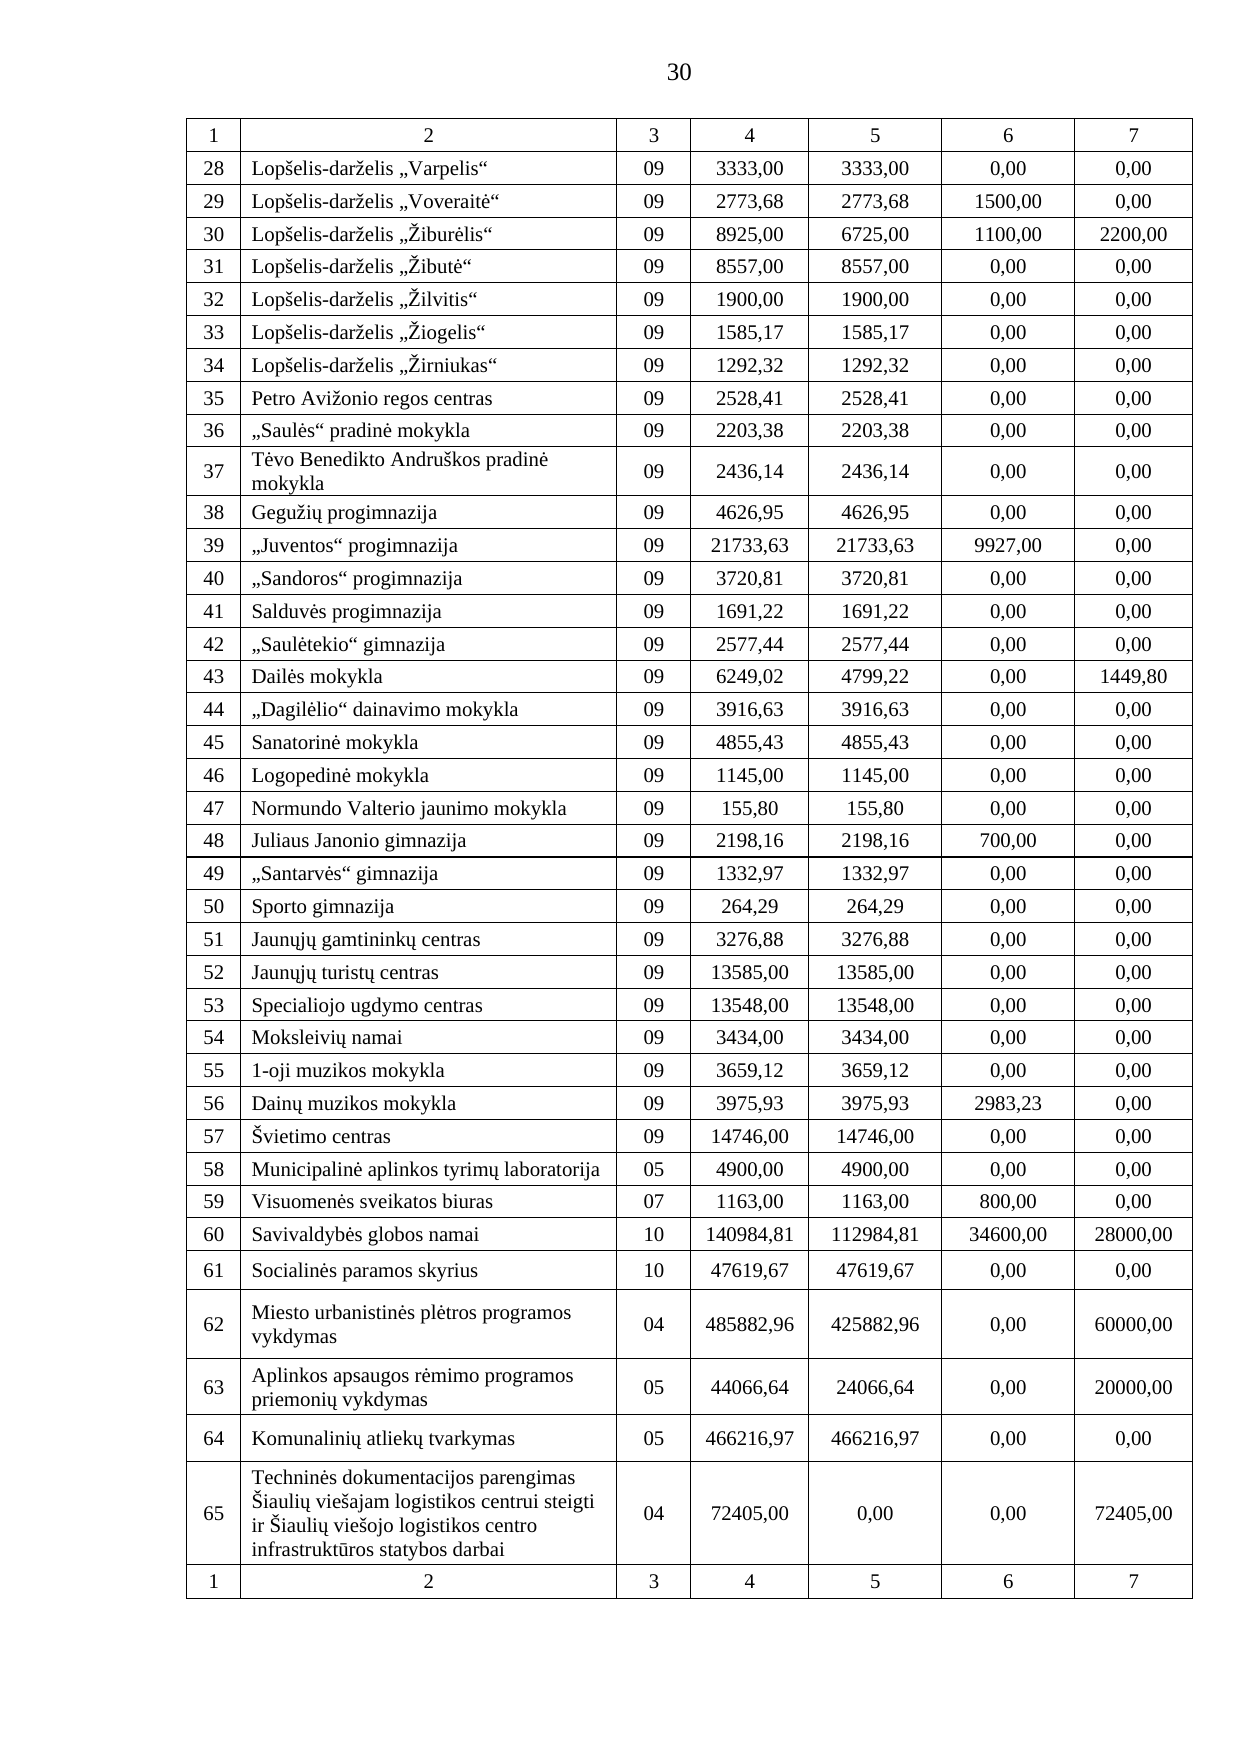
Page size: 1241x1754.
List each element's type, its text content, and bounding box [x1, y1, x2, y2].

table_cell 0,00 [1075, 923, 1192, 955]
table_cell 32 [187, 283, 240, 315]
table_cell 0,00 [1075, 1186, 1192, 1217]
table_cell 3720,81 [691, 562, 808, 594]
table_cell 0,00 [942, 349, 1074, 381]
table_cell 2198,16 [809, 825, 941, 856]
table_cell 0,00 [942, 382, 1074, 413]
table_cell 4626,95 [691, 496, 808, 528]
table_cell 39 [187, 529, 240, 561]
table_cell 41 [187, 595, 240, 627]
table_cell 2436,14 [691, 447, 808, 495]
table_cell 466216,97 [809, 1415, 941, 1461]
table_cell 0,00 [942, 316, 1074, 348]
table_cell 5 [809, 1565, 941, 1598]
table_cell 1145,00 [809, 759, 941, 791]
table_cell 0,00 [1075, 496, 1192, 528]
table_cell Lopšelis-darželis „Varpelis“ [241, 152, 616, 184]
table_cell 0,00 [942, 250, 1074, 282]
table_cell 64 [187, 1415, 240, 1461]
table_cell 48 [187, 825, 240, 856]
table_cell 1900,00 [691, 283, 808, 315]
table_cell 0,00 [1075, 858, 1192, 889]
table_cell 0,00 [942, 496, 1074, 528]
table_cell 54 [187, 1021, 240, 1053]
table_cell 33 [187, 316, 240, 348]
table_cell 6725,00 [809, 218, 941, 249]
table_cell Gegužių progimnazija [241, 496, 616, 528]
table_cell 09 [617, 185, 690, 217]
table_cell Municipalinė aplinkos tyrimų laboratorija [241, 1153, 616, 1184]
table_cell 2203,38 [691, 415, 808, 446]
table_cell 0,00 [942, 858, 1074, 889]
table_cell 1332,97 [691, 858, 808, 889]
table_cell 1 [187, 1565, 240, 1598]
table_cell Tėvo Benedikto Andruškos pradinė mokykla [241, 447, 616, 495]
table_cell 6 [942, 119, 1074, 151]
table_cell 09 [617, 890, 690, 922]
table_cell 0,00 [1075, 316, 1192, 348]
table_cell 485882,96 [691, 1290, 808, 1358]
table_cell 2528,41 [691, 382, 808, 413]
table_cell 1145,00 [691, 759, 808, 791]
table_cell 466216,97 [691, 1415, 808, 1461]
table_cell 09 [617, 283, 690, 315]
table_cell 60 [187, 1218, 240, 1250]
table_cell 09 [617, 923, 690, 955]
table_cell 1100,00 [942, 218, 1074, 249]
table_cell 51 [187, 923, 240, 955]
table_cell 0,00 [942, 1021, 1074, 1053]
table_cell 13585,00 [691, 956, 808, 988]
table_cell Socialinės paramos skyrius [241, 1251, 616, 1289]
table_cell 05 [617, 1359, 690, 1414]
table_cell 47619,67 [809, 1251, 941, 1289]
table_cell 49 [187, 858, 240, 889]
table_cell 09 [617, 152, 690, 184]
table_cell 09 [617, 693, 690, 725]
table_cell 0,00 [1075, 283, 1192, 315]
table_cell 09 [617, 1021, 690, 1053]
table_cell 2983,23 [942, 1087, 1074, 1119]
table_cell 0,00 [942, 661, 1074, 692]
table_cell 800,00 [942, 1186, 1074, 1217]
table_cell „Saulės“ pradinė mokykla [241, 415, 616, 446]
table_cell 0,00 [942, 283, 1074, 315]
table_cell 09 [617, 628, 690, 659]
table_cell 52 [187, 956, 240, 988]
table_cell 05 [617, 1415, 690, 1461]
table_cell 29 [187, 185, 240, 217]
table_cell 0,00 [942, 1290, 1074, 1358]
table_cell 21733,63 [809, 529, 941, 561]
table_cell 0,00 [1075, 759, 1192, 791]
table_cell 1 [187, 119, 240, 151]
table_cell 05 [617, 1153, 690, 1184]
table_cell Miesto urbanistinės plėtros programos vykdymas [241, 1290, 616, 1358]
table_cell 0,00 [1075, 562, 1192, 594]
table_cell 2528,41 [809, 382, 941, 413]
table_cell 09 [617, 218, 690, 249]
table_cell 44066,64 [691, 1359, 808, 1414]
table_cell 5 [809, 119, 941, 151]
table_cell 09 [617, 382, 690, 413]
table_cell 0,00 [1075, 1021, 1192, 1053]
table_cell 09 [617, 562, 690, 594]
table_cell 53 [187, 989, 240, 1020]
table_cell 0,00 [942, 415, 1074, 446]
table_cell „Sandoros“ progimnazija [241, 562, 616, 594]
table_cell 13548,00 [691, 989, 808, 1020]
table_cell 09 [617, 1087, 690, 1119]
table_cell 425882,96 [809, 1290, 941, 1358]
table_cell 0,00 [942, 562, 1074, 594]
table_cell 0,00 [1075, 1415, 1192, 1461]
table_cell 2200,00 [1075, 218, 1192, 249]
table_cell 700,00 [942, 825, 1074, 856]
table_cell Sporto gimnazija [241, 890, 616, 922]
table_cell 0,00 [1075, 1054, 1192, 1086]
table_cell 0,00 [1075, 529, 1192, 561]
table_cell Lopšelis-darželis „Žibutė“ [241, 250, 616, 282]
table_cell 04 [617, 1290, 690, 1358]
table_cell 09 [617, 989, 690, 1020]
table_cell Logopedinė mokykla [241, 759, 616, 791]
table_cell 0,00 [1075, 792, 1192, 823]
table_cell 13548,00 [809, 989, 941, 1020]
table_cell Sanatorinė mokykla [241, 726, 616, 758]
table_cell 0,00 [942, 792, 1074, 823]
table_cell Lopšelis-darželis „Žiburėlis“ [241, 218, 616, 249]
table_cell Lopšelis-darželis „Žirniukas“ [241, 349, 616, 381]
table_cell 2773,68 [809, 185, 941, 217]
table_cell 47619,67 [691, 1251, 808, 1289]
table_cell „Santarvės“ gimnazija [241, 858, 616, 889]
table_cell 38 [187, 496, 240, 528]
table_cell 09 [617, 1120, 690, 1152]
table_cell 0,00 [1075, 447, 1192, 495]
table_cell 3434,00 [809, 1021, 941, 1053]
table_cell Techninės dokumentacijos parengimas Šiaulių viešajam logistikos centrui steigti ir Šiaulių viešojo logistikos centro infrastruktūros statybos darbai [241, 1462, 616, 1564]
table_cell 09 [617, 759, 690, 791]
table_cell 7 [1075, 1565, 1192, 1598]
table_cell 140984,81 [691, 1218, 808, 1250]
table_cell 0,00 [809, 1462, 941, 1564]
table_cell Visuomenės sveikatos biuras [241, 1186, 616, 1217]
table_cell 4900,00 [809, 1153, 941, 1184]
table_cell Jaunųjų turistų centras [241, 956, 616, 988]
table_cell 0,00 [942, 595, 1074, 627]
table_cell 3659,12 [691, 1054, 808, 1086]
table_cell 31 [187, 250, 240, 282]
table_cell 3 [617, 1565, 690, 1598]
table_cell 0,00 [1075, 956, 1192, 988]
table_cell 46 [187, 759, 240, 791]
table_cell Lopšelis-darželis „Žiogelis“ [241, 316, 616, 348]
table_cell 43 [187, 661, 240, 692]
table_cell Normundo Valterio jaunimo mokykla [241, 792, 616, 823]
table_cell 4 [691, 1565, 808, 1598]
table_cell 0,00 [942, 1120, 1074, 1152]
table_cell 09 [617, 316, 690, 348]
table_cell Specialiojo ugdymo centras [241, 989, 616, 1020]
table_cell 09 [617, 792, 690, 823]
table_cell Salduvės progimnazija [241, 595, 616, 627]
table_cell 14746,00 [691, 1120, 808, 1152]
table_cell 0,00 [942, 152, 1074, 184]
table_cell 09 [617, 595, 690, 627]
table_cell 09 [617, 415, 690, 446]
table_cell 264,29 [691, 890, 808, 922]
table_cell 0,00 [942, 1415, 1074, 1461]
table_cell 44 [187, 693, 240, 725]
table_cell 0,00 [1075, 726, 1192, 758]
table_cell 0,00 [942, 1462, 1074, 1564]
table_cell 3434,00 [691, 1021, 808, 1053]
table_cell 0,00 [942, 693, 1074, 725]
table_cell 14746,00 [809, 1120, 941, 1152]
table_cell 8557,00 [809, 250, 941, 282]
table_cell 1292,32 [809, 349, 941, 381]
table_cell 3 [617, 119, 690, 151]
table_cell 7 [1075, 119, 1192, 151]
table_cell 0,00 [942, 890, 1074, 922]
table_cell 47 [187, 792, 240, 823]
table_cell 3333,00 [691, 152, 808, 184]
table_cell 4 [691, 119, 808, 151]
table_cell Jaunųjų gamtininkų centras [241, 923, 616, 955]
table_cell 1-oji muzikos mokykla [241, 1054, 616, 1086]
table_cell 0,00 [942, 759, 1074, 791]
table_cell 3659,12 [809, 1054, 941, 1086]
table_cell 8925,00 [691, 218, 808, 249]
table_cell 0,00 [1075, 1120, 1192, 1152]
table_cell 09 [617, 726, 690, 758]
table_cell 09 [617, 496, 690, 528]
table_cell 50 [187, 890, 240, 922]
table_cell 1332,97 [809, 858, 941, 889]
table_cell 45 [187, 726, 240, 758]
table_cell 09 [617, 349, 690, 381]
table_cell 0,00 [942, 989, 1074, 1020]
table_cell 2203,38 [809, 415, 941, 446]
table_cell 09 [617, 250, 690, 282]
table_cell 0,00 [1075, 1251, 1192, 1289]
table_cell 3916,63 [691, 693, 808, 725]
table_cell 24066,64 [809, 1359, 941, 1414]
table_cell 37 [187, 447, 240, 495]
table_cell 63 [187, 1359, 240, 1414]
table_cell 3975,93 [691, 1087, 808, 1119]
table_cell 65 [187, 1462, 240, 1564]
table_cell 04 [617, 1462, 690, 1564]
table_cell 55 [187, 1054, 240, 1086]
table_cell Savivaldybės globos namai [241, 1218, 616, 1250]
table_cell 0,00 [1075, 693, 1192, 725]
table_cell 1585,17 [691, 316, 808, 348]
table_cell 1500,00 [942, 185, 1074, 217]
table_cell 6 [942, 1565, 1074, 1598]
table_cell 0,00 [942, 1251, 1074, 1289]
table_cell Petro Avižonio regos centras [241, 382, 616, 413]
table_cell Dainų muzikos mokykla [241, 1087, 616, 1119]
table_cell 6249,02 [691, 661, 808, 692]
table_cell 4855,43 [809, 726, 941, 758]
table_cell 34600,00 [942, 1218, 1074, 1250]
table_cell 59 [187, 1186, 240, 1217]
table_cell 34 [187, 349, 240, 381]
table_cell 2 [241, 119, 616, 151]
table_cell 3916,63 [809, 693, 941, 725]
table_cell 09 [617, 529, 690, 561]
table_cell 155,80 [691, 792, 808, 823]
table_cell 21733,63 [691, 529, 808, 561]
table_cell 0,00 [1075, 825, 1192, 856]
table_cell 0,00 [1075, 989, 1192, 1020]
table_cell 1900,00 [809, 283, 941, 315]
table_cell 09 [617, 447, 690, 495]
table_cell 61 [187, 1251, 240, 1289]
table_cell 62 [187, 1290, 240, 1358]
table_cell 8557,00 [691, 250, 808, 282]
table_cell 0,00 [1075, 890, 1192, 922]
table_cell 1585,17 [809, 316, 941, 348]
table_cell 58 [187, 1153, 240, 1184]
table_cell Lopšelis-darželis „Voveraitė“ [241, 185, 616, 217]
table_cell 0,00 [1075, 1153, 1192, 1184]
table_cell 28 [187, 152, 240, 184]
table_cell 10 [617, 1251, 690, 1289]
table_cell 1163,00 [809, 1186, 941, 1217]
table_cell 42 [187, 628, 240, 659]
table_cell 0,00 [942, 447, 1074, 495]
table_cell 0,00 [1075, 185, 1192, 217]
table_cell 0,00 [942, 628, 1074, 659]
table_cell Moksleivių namai [241, 1021, 616, 1053]
table_cell Švietimo centras [241, 1120, 616, 1152]
table_cell 0,00 [942, 726, 1074, 758]
table_cell 28000,00 [1075, 1218, 1192, 1250]
table_cell 3276,88 [691, 923, 808, 955]
table_cell „Juventos“ progimnazija [241, 529, 616, 561]
table_cell 4900,00 [691, 1153, 808, 1184]
table_cell 60000,00 [1075, 1290, 1192, 1358]
table_cell 2436,14 [809, 447, 941, 495]
table_cell 2198,16 [691, 825, 808, 856]
table_cell 09 [617, 825, 690, 856]
table_cell 36 [187, 415, 240, 446]
table_cell 4799,22 [809, 661, 941, 692]
table_cell 0,00 [942, 1153, 1074, 1184]
table_cell 1691,22 [809, 595, 941, 627]
table_cell 0,00 [942, 1054, 1074, 1086]
table_cell „Dagilėlio“ dainavimo mokykla [241, 693, 616, 725]
table_cell 1292,32 [691, 349, 808, 381]
table_cell Aplinkos apsaugos rėmimo programos priemonių vykdymas [241, 1359, 616, 1414]
table_cell 2 [241, 1565, 616, 1598]
table_cell 2773,68 [691, 185, 808, 217]
table_cell 10 [617, 1218, 690, 1250]
table_cell 0,00 [1075, 152, 1192, 184]
table_cell 1691,22 [691, 595, 808, 627]
table_cell 09 [617, 858, 690, 889]
table_cell 4855,43 [691, 726, 808, 758]
table_cell 2577,44 [809, 628, 941, 659]
table_cell 0,00 [1075, 250, 1192, 282]
table_cell 56 [187, 1087, 240, 1119]
table_cell 3276,88 [809, 923, 941, 955]
table_cell Lopšelis-darželis „Žilvitis“ [241, 283, 616, 315]
table_cell 155,80 [809, 792, 941, 823]
table_cell 35 [187, 382, 240, 413]
table_cell 72405,00 [691, 1462, 808, 1564]
table_cell 0,00 [942, 923, 1074, 955]
table_cell 09 [617, 956, 690, 988]
table_cell 0,00 [1075, 382, 1192, 413]
table_cell 0,00 [1075, 628, 1192, 659]
table_cell 3333,00 [809, 152, 941, 184]
table_cell 0,00 [942, 956, 1074, 988]
table_cell 2577,44 [691, 628, 808, 659]
table_cell 1163,00 [691, 1186, 808, 1217]
table_cell 57 [187, 1120, 240, 1152]
table_cell 09 [617, 1054, 690, 1086]
table_cell 264,29 [809, 890, 941, 922]
table_cell 72405,00 [1075, 1462, 1192, 1564]
table_cell 09 [617, 661, 690, 692]
table_cell Juliaus Janonio gimnazija [241, 825, 616, 856]
table_cell 1449,80 [1075, 661, 1192, 692]
table_cell 30 [187, 218, 240, 249]
table_cell 0,00 [1075, 1087, 1192, 1119]
table_cell Komunalinių atliekų tvarkymas [241, 1415, 616, 1461]
table_cell 20000,00 [1075, 1359, 1192, 1414]
table_cell Dailės mokykla [241, 661, 616, 692]
table_cell 0,00 [1075, 349, 1192, 381]
table_cell 0,00 [1075, 415, 1192, 446]
table_cell 112984,81 [809, 1218, 941, 1250]
table_cell 3720,81 [809, 562, 941, 594]
table_cell 07 [617, 1186, 690, 1217]
table_cell 4626,95 [809, 496, 941, 528]
table_cell 40 [187, 562, 240, 594]
table_cell 3975,93 [809, 1087, 941, 1119]
table_cell „Saulėtekio“ gimnazija [241, 628, 616, 659]
table_cell 0,00 [942, 1359, 1074, 1414]
table_cell 13585,00 [809, 956, 941, 988]
table_cell 0,00 [1075, 595, 1192, 627]
table_cell 9927,00 [942, 529, 1074, 561]
